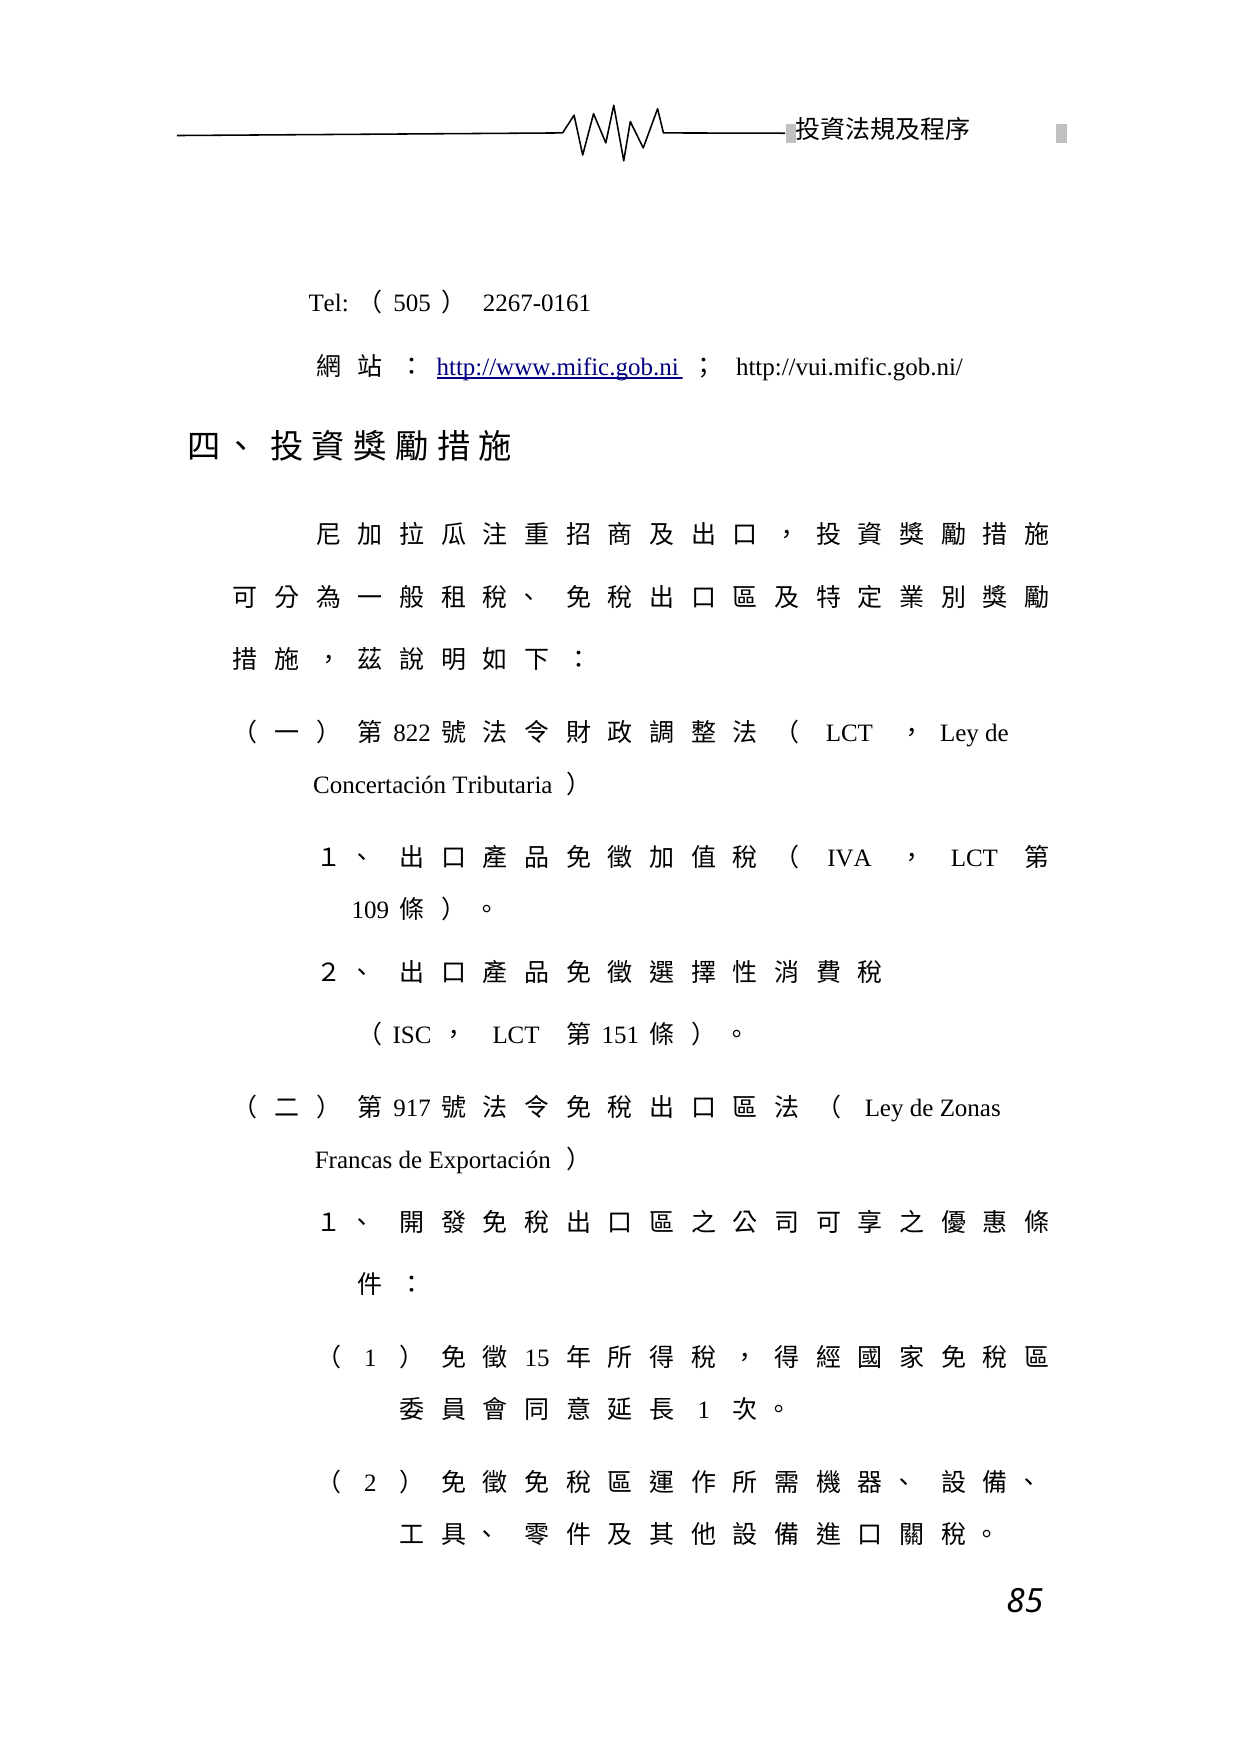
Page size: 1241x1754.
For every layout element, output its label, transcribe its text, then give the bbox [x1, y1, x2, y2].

text （一）第822號法令財政調整法（LCT，Ley de Concertación Tributaria） [207, 679, 1058, 804]
text （1）免徵15年所得稅，得經國家免稅區委員會同意延長1次。 [306, 1304, 1058, 1429]
text 四、投資獎勵措施 [183, 402, 1058, 464]
text 網站：http://www.mific.gob.ni；http://vui.mific.gob.ni/ [281, 313, 1058, 375]
text （二）第917號法令免稅出口區法（Ley de Zonas Francas de Exportación） [207, 1054, 1058, 1179]
text １、開發免稅出口區之公司可享之優惠條件： [281, 1179, 1058, 1304]
text 尼加拉瓜注重招商及出口，投資獎勵措施可分為一般租稅、免稅出口區及特定業別獎勵措施，茲說明如下： [224, 491, 1058, 679]
text Tel:（505）2267-0161 [281, 250, 1058, 313]
text （2）免徵免稅區運作所需機器、設備、工具、零件及其他設備進口關稅。 [306, 1429, 1058, 1554]
text ２、出口產品免徵選擇性消費稅（ISC，LCT第151條）。 [281, 929, 1058, 1054]
text １、出口產品免徵加值稅（IVA，LCT第109條）。 [281, 804, 1058, 929]
